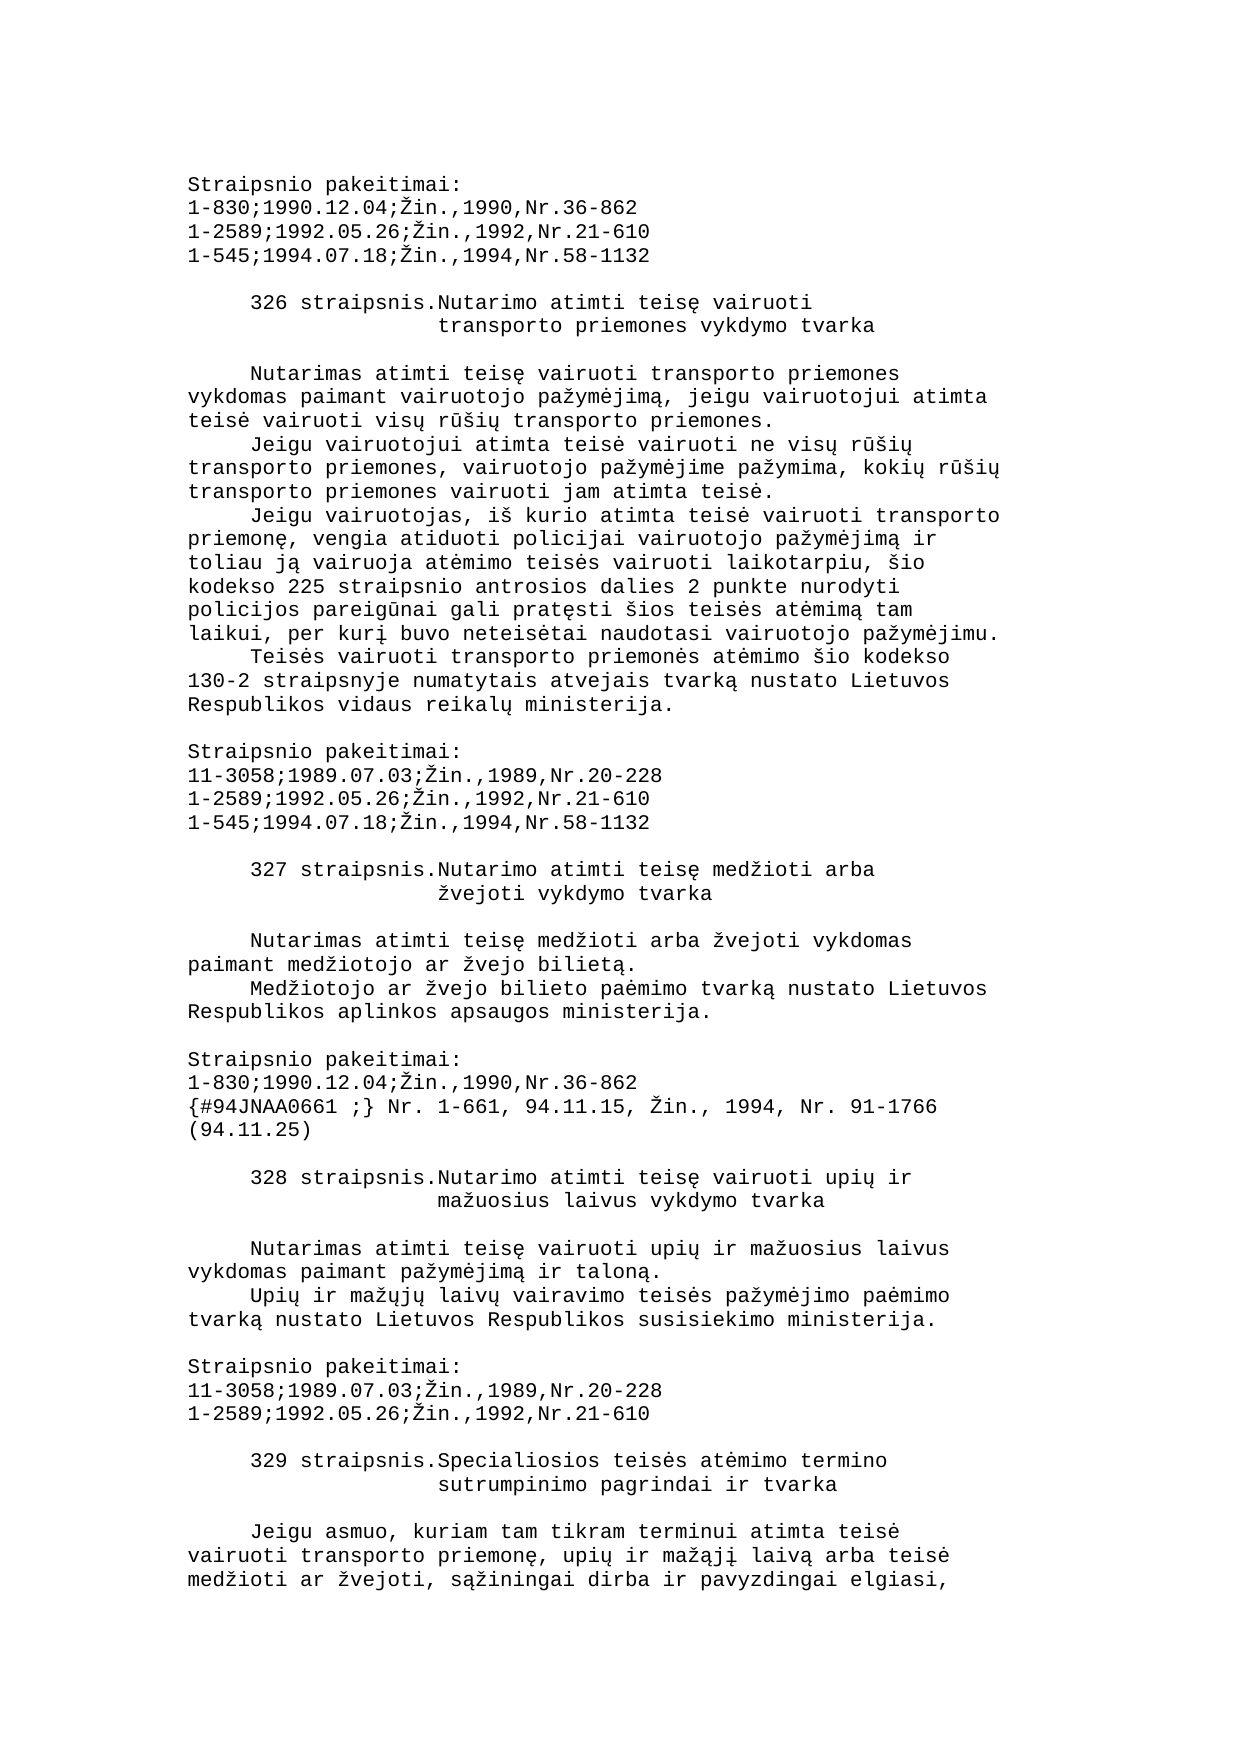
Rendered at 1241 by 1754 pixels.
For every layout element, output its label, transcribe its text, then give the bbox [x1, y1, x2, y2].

text 1-545;1994.07.18;Žin.,1994,Nr.58-1132 [187, 244, 1053, 268]
text Jeigu vairuotojas, iš kurio atimta teisė vairuoti transporto [187, 505, 1053, 528]
text kodekso 225 straipsnio antrosios dalies 2 punkte nurodyti [187, 576, 1053, 599]
text žvejoti vykdymo tvarka [187, 883, 1053, 907]
text 1-830;1990.12.04;Žin.,1990,Nr.36-862 [187, 197, 1053, 221]
text 329 straipsnis.Specialiosios teisės atėmimo termino [187, 1451, 1053, 1474]
text vairuoti transporto priemonę, upių ir mažąjį laivą arba teisė [187, 1545, 1053, 1569]
text 130-2 straipsnyje numatytais atvejais tvarką nustato Lietuvos [187, 670, 1053, 694]
text 1-2589;1992.05.26;Žin.,1992,Nr.21-610 [187, 1403, 1053, 1427]
text Nutarimas atimti teisę medžioti arba žvejoti vykdomas [187, 930, 1053, 954]
text mažuosius laivus vykdymo tvarka [187, 1190, 1053, 1214]
text policijos pareigūnai gali pratęsti šios teisės atėmimą tam [187, 599, 1053, 623]
text 326 straipsnis.Nutarimo atimti teisę vairuoti [187, 292, 1053, 316]
text 1-545;1994.07.18;Žin.,1994,Nr.58-1132 [187, 812, 1053, 836]
text toliau ją vairuoja atėmimo teisės vairuoti laikotarpiu, šio [187, 552, 1053, 576]
text sutrumpinimo pagrindai ir tvarka [187, 1474, 1053, 1498]
text 1-2589;1992.05.26;Žin.,1992,Nr.21-610 [187, 788, 1053, 812]
text Nutarimas atimti teisę vairuoti transporto priemones [187, 363, 1053, 386]
text 11-3058;1989.07.03;Žin.,1989,Nr.20-228 [187, 765, 1053, 788]
text vykdomas paimant pažymėjimą ir taloną. [187, 1261, 1053, 1285]
text tvarką nustato Lietuvos Respublikos susisiekimo ministerija. [187, 1309, 1053, 1332]
text Straipsnio pakeitimai: [187, 741, 1053, 765]
text Jeigu asmuo, kuriam tam tikram terminui atimta teisė [187, 1521, 1053, 1545]
text Respublikos vidaus reikalų ministerija. [187, 694, 1053, 717]
text Straipsnio pakeitimai: [187, 1356, 1053, 1379]
text vykdomas paimant vairuotojo pažymėjimą, jeigu vairuotojui atimta [187, 386, 1053, 410]
text Upių ir mažųjų laivų vairavimo teisės pažymėjimo paėmimo [187, 1285, 1053, 1309]
text Straipsnio pakeitimai: [187, 1048, 1053, 1072]
text teisė vairuoti visų rūšių transporto priemones. [187, 410, 1053, 434]
text Nutarimas atimti teisę vairuoti upių ir mažuosius laivus [187, 1238, 1053, 1261]
text laikui, per kurį buvo neteisėtai naudotasi vairuotojo pažymėjimu. [187, 623, 1053, 647]
text {#94JNAA0661 ;} Nr. 1-661, 94.11.15, Žin., 1994, Nr. 91-1766 (94.11.25) [187, 1096, 1053, 1143]
text Straipsnio pakeitimai: [187, 174, 1053, 197]
text priemonę, vengia atiduoti policijai vairuotojo pažymėjimą ir [187, 528, 1053, 552]
text 327 straipsnis.Nutarimo atimti teisę medžioti arba [187, 859, 1053, 883]
text Jeigu vairuotojui atimta teisė vairuoti ne visų rūšių [187, 434, 1053, 457]
text transporto priemones, vairuotojo pažymėjime pažymima, kokių rūšių [187, 457, 1053, 481]
text transporto priemones vykdymo tvarka [187, 316, 1053, 339]
text 328 straipsnis.Nutarimo atimti teisę vairuoti upių ir [187, 1167, 1053, 1190]
text 1-2589;1992.05.26;Žin.,1992,Nr.21-610 [187, 221, 1053, 244]
text paimant medžiotojo ar žvejo bilietą. [187, 954, 1053, 978]
text Respublikos aplinkos apsaugos ministerija. [187, 1001, 1053, 1025]
text Teisės vairuoti transporto priemonės atėmimo šio kodekso [187, 647, 1053, 670]
text 11-3058;1989.07.03;Žin.,1989,Nr.20-228 [187, 1379, 1053, 1403]
text Medžiotojo ar žvejo bilieto paėmimo tvarką nustato Lietuvos [187, 978, 1053, 1001]
text 1-830;1990.12.04;Žin.,1990,Nr.36-862 [187, 1072, 1053, 1096]
text transporto priemones vairuoti jam atimta teisė. [187, 481, 1053, 505]
text medžioti ar žvejoti, sąžiningai dirba ir pavyzdingai elgiasi, [187, 1569, 1053, 1592]
